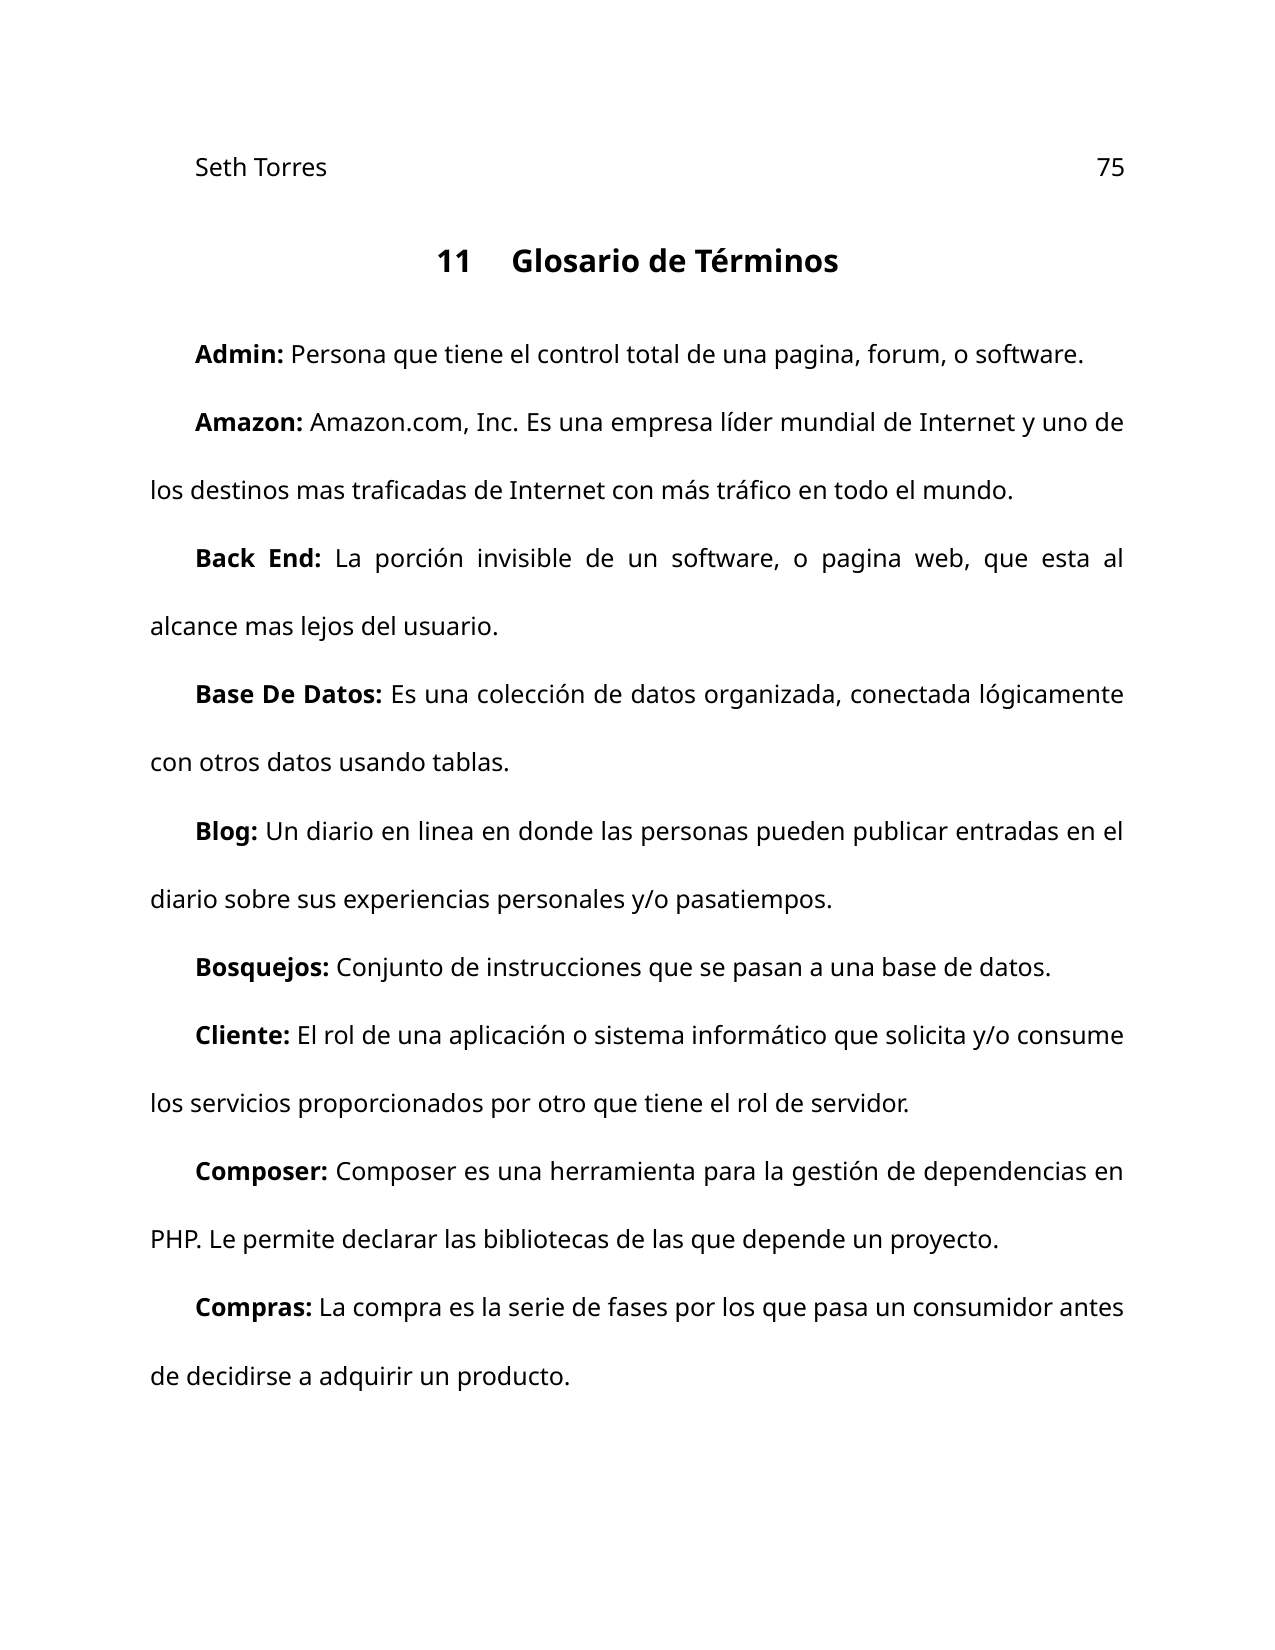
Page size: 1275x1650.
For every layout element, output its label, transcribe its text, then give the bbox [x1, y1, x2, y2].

text Blog: Un diario en linea en donde las personas pueden publicar entradas en el diario sobre sus experiencias personales y/o pasatiempos. [150, 813, 1125, 915]
text Base De Datos: Es una colección de datos organizada, conectada lógicamente con otros datos usando tablas. [150, 677, 1125, 779]
text Back End: La porción invisible de un software, o pagina web, que esta al alcance mas lejos del usuario. [150, 541, 1125, 643]
text Cliente: El rol de una aplicación o sistema informático que solicita y/o consume los servicios proporcionados por otro que tiene el rol de servidor. [150, 1017, 1125, 1120]
text Bosquejos: Conjunto de instrucciones que se pasan a una base de datos. [150, 949, 1125, 983]
subtitle Glosario de Términos [150, 238, 1125, 281]
text Composer: Composer es una herramienta para la gestión de dependencias en PHP. Le permite declarar las bibliotecas de las que depende un proyecto. [150, 1154, 1125, 1256]
text Admin: Persona que tiene el control total de una pagina, forum, o software. [150, 336, 1125, 370]
text Compras: La compra es la serie de fases por los que pasa un consumidor antes de decidirse a adquirir un producto. [150, 1290, 1125, 1392]
text Amazon: Amazon.com, Inc. Es una empresa líder mundial de Internet y uno de los destinos mas traficadas de Internet con más tráfico en todo el mundo. [150, 404, 1125, 507]
